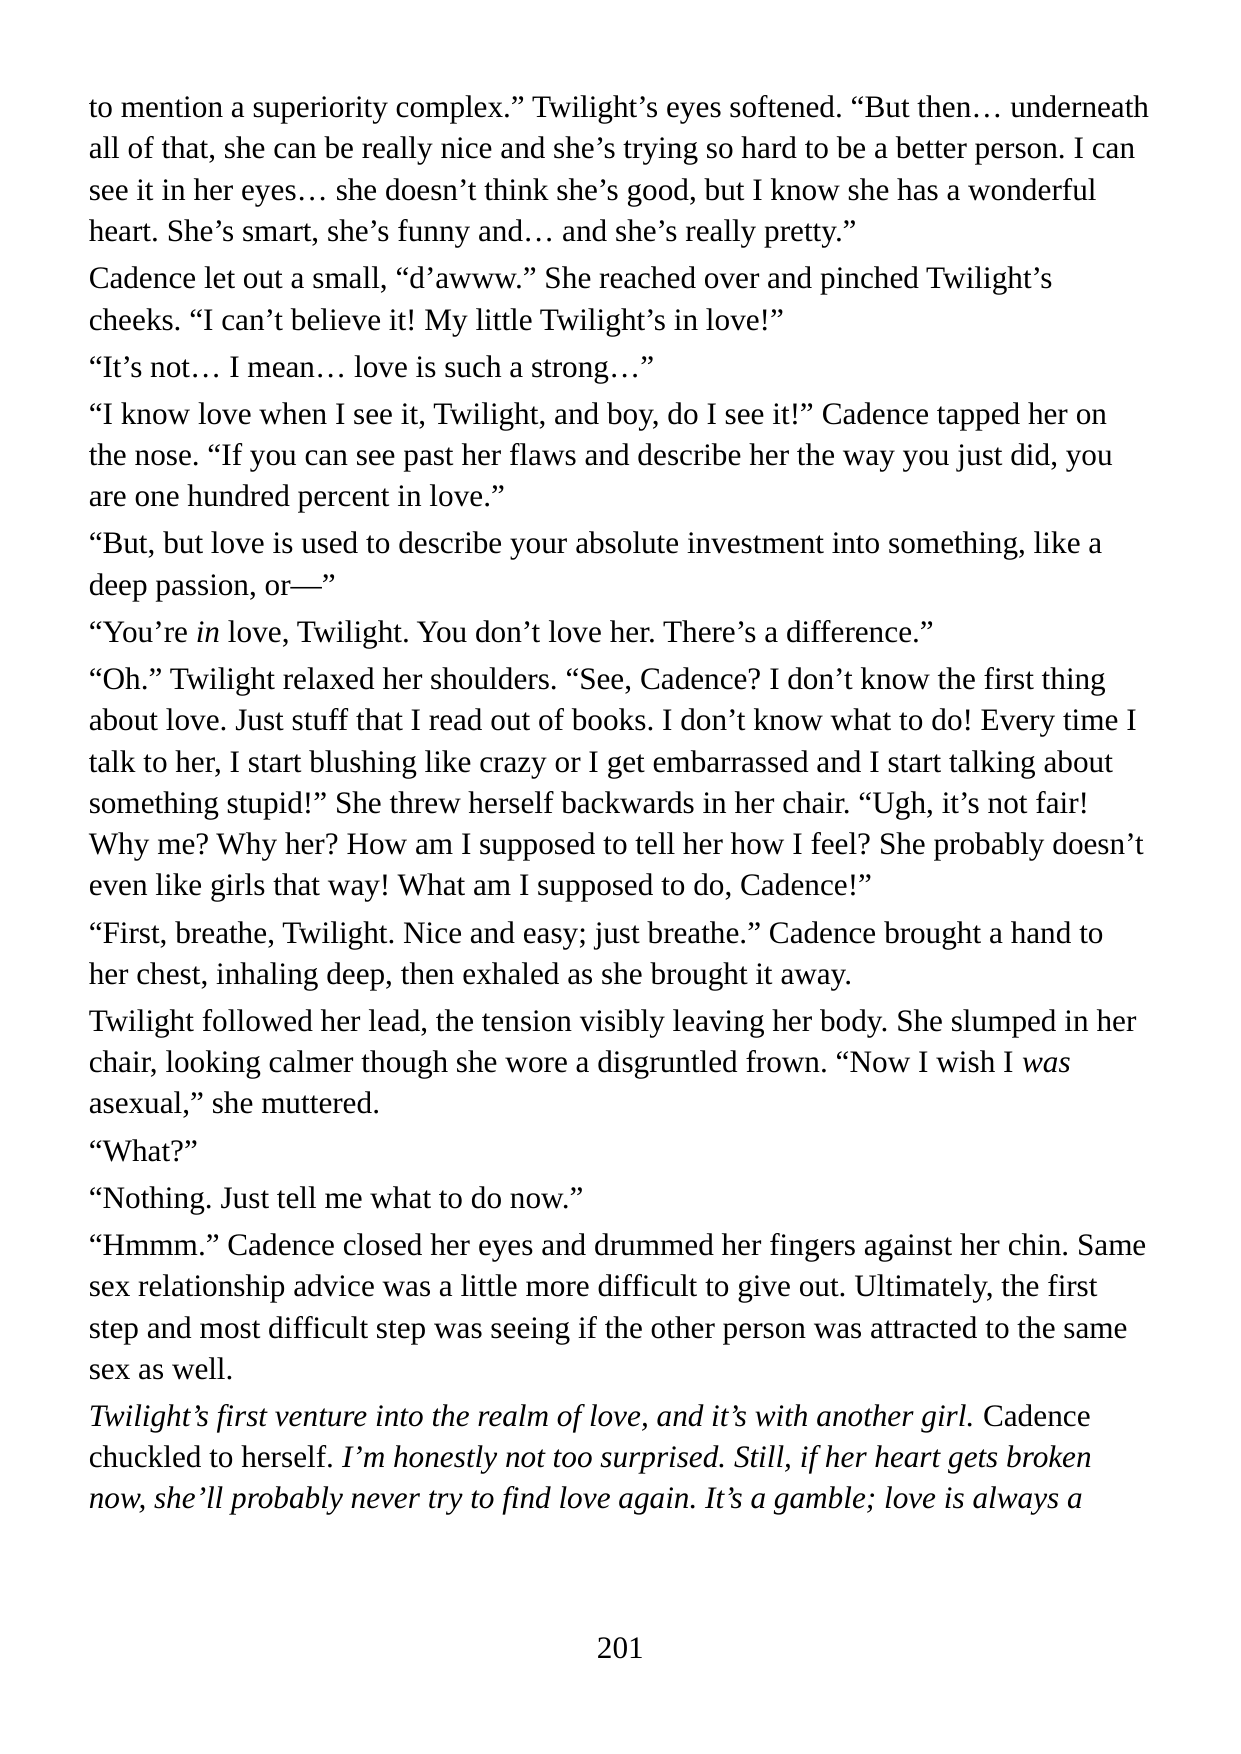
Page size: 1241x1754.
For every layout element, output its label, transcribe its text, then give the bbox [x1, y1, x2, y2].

text to mention a superiority complex.” Twilight’s eyes softened. “But then… underneath all of that, she can be really nice and she’s trying so hard to be a better person. I can see it in her eyes… she doesn’t think she’s good, but I know she has a wonderful heart. She’s smart, she’s funny and… and she’s really pretty.” [88, 88, 1152, 248]
text “Nothing. Just tell me what to do now.” [88, 1179, 1152, 1215]
text “Oh.” Twilight relaxed her shoulders. “See, Cadence? I don’t know the first thing about love. Just stuff that I read out of books. I don’t know what to do! Every time I talk to her, I start blushing like crazy or I get embarrassed and I start talking about something stupid!” She threw herself backwards in her chair. “Ugh, it’s not fair! Why me? Why her? How am I supposed to tell her how I feel? She probably doesn’t even like girls that way! What am I supposed to do, Cadence!” [88, 660, 1152, 903]
text “First, breathe, Twilight. Nice and easy; just breathe.” Cadence brought a hand to her chest, inhaling deep, then exhaled as she brought it away. [88, 914, 1152, 991]
text “I know love when I see it, Twilight, and boy, do I see it!” Cadence tapped her on the nose. “If you can see past her flaws and describe her the way you just did, you are one hundred percent in love.” [88, 395, 1152, 513]
text Twilight’s first venture into the realm of love, and it’s with another girl. Cadence chuckled to herself. I’m honestly not too surprised. Still, if her heart gets broken now, she’ll probably never try to find love again. It’s a gamble; love is always a [88, 1397, 1152, 1516]
text Cadence let out a small, “d’awww.” She reached over and pinched Twilight’s cheeks. “I can’t believe it! My little Twilight’s in love!” [88, 259, 1152, 337]
text “What?” [88, 1132, 1152, 1168]
text “You’re in love, Twilight. You don’t love her. There’s a difference.” [88, 613, 1152, 649]
text “Hmmm.” Cadence closed her eyes and drummed her fingers against her chin. Same sex relationship advice was a little more difficult to give out. Ultimately, the first step and most difficult step was seeing if the other person was attracted to the same sex as well. [88, 1226, 1152, 1386]
text “But, but love is used to describe your absolute investment into something, like a deep passion, or—” [88, 525, 1152, 602]
text Twilight followed her lead, the tension visibly leaving her body. She slumped in her chair, looking calmer though she wore a disgruntled frown. “Now I wish I was asexual,” she muttered. [88, 1002, 1152, 1121]
text “It’s not… I mean… love is such a strong…” [88, 348, 1152, 384]
